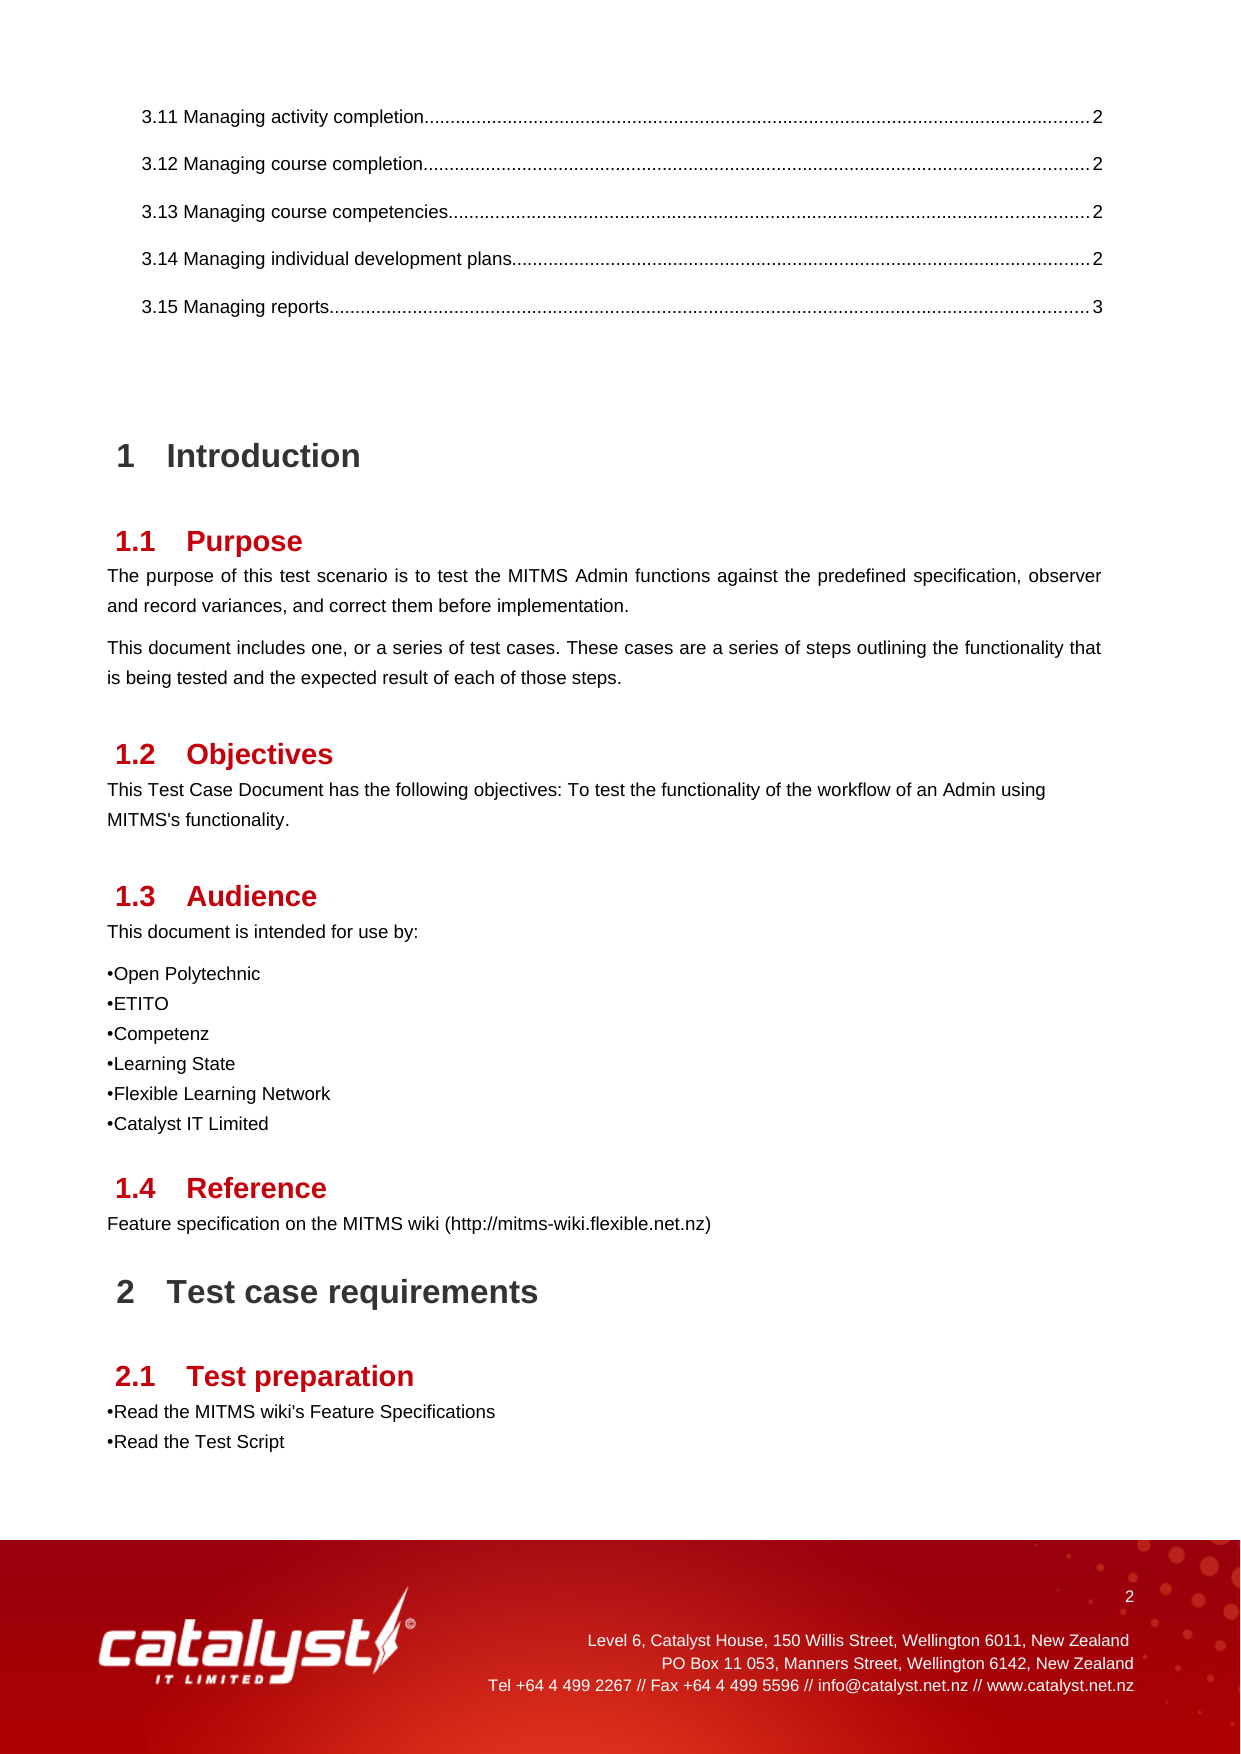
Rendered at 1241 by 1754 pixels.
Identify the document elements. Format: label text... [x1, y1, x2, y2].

subtitle Audience [107, 880, 1103, 913]
list Flexible Learning Network [107, 1083, 1103, 1104]
text 3.13 Managing course competencies 2 [136, 201, 1103, 222]
text The purpose of this test scenario is to test the MITMS Admin functions against the predefined specification, observer and record variances, and correct them before implementation. [107, 566, 1103, 617]
subtitle Objectives [107, 738, 1103, 771]
list Read the Test Script [107, 1432, 1103, 1453]
subtitle Reference [107, 1172, 1103, 1205]
list ETITO [107, 993, 1103, 1014]
list Read the MITMS wiki's Feature Specifications [107, 1402, 1103, 1423]
picture [0, 1540, 1241, 1754]
subtitle Purpose [107, 524, 1103, 557]
text Feature specification on the MITMS wiki (http://mitms-wiki.flexible.net.nz) [107, 1214, 1103, 1235]
subtitle Introduction [107, 437, 1103, 474]
text This Test Case Document has the following objectives: To test the functionality of the workflow of an Admin using MITMS's functionality. [107, 779, 1103, 830]
list Catalyst IT Limited [107, 1113, 1103, 1134]
subtitle Test preparation [107, 1360, 1103, 1393]
list Open Polytechnic [107, 963, 1103, 984]
list Competenz [107, 1023, 1103, 1044]
text 3.12 Managing course completion 2 [136, 154, 1103, 175]
text This document includes one, or a series of test cases. These cases are a series of steps outlining the functionality that is being tested and the expected result of each of those steps. [107, 637, 1103, 688]
list Learning State [107, 1053, 1103, 1074]
text 3.15 Managing reports 3 [136, 296, 1103, 317]
text 3.14 Managing individual development plans 2 [136, 249, 1103, 270]
text 3.11 Managing activity completion 2 [136, 106, 1103, 127]
text This document is intended for use by: [107, 922, 1103, 943]
subtitle Test case requirements [107, 1273, 1103, 1310]
